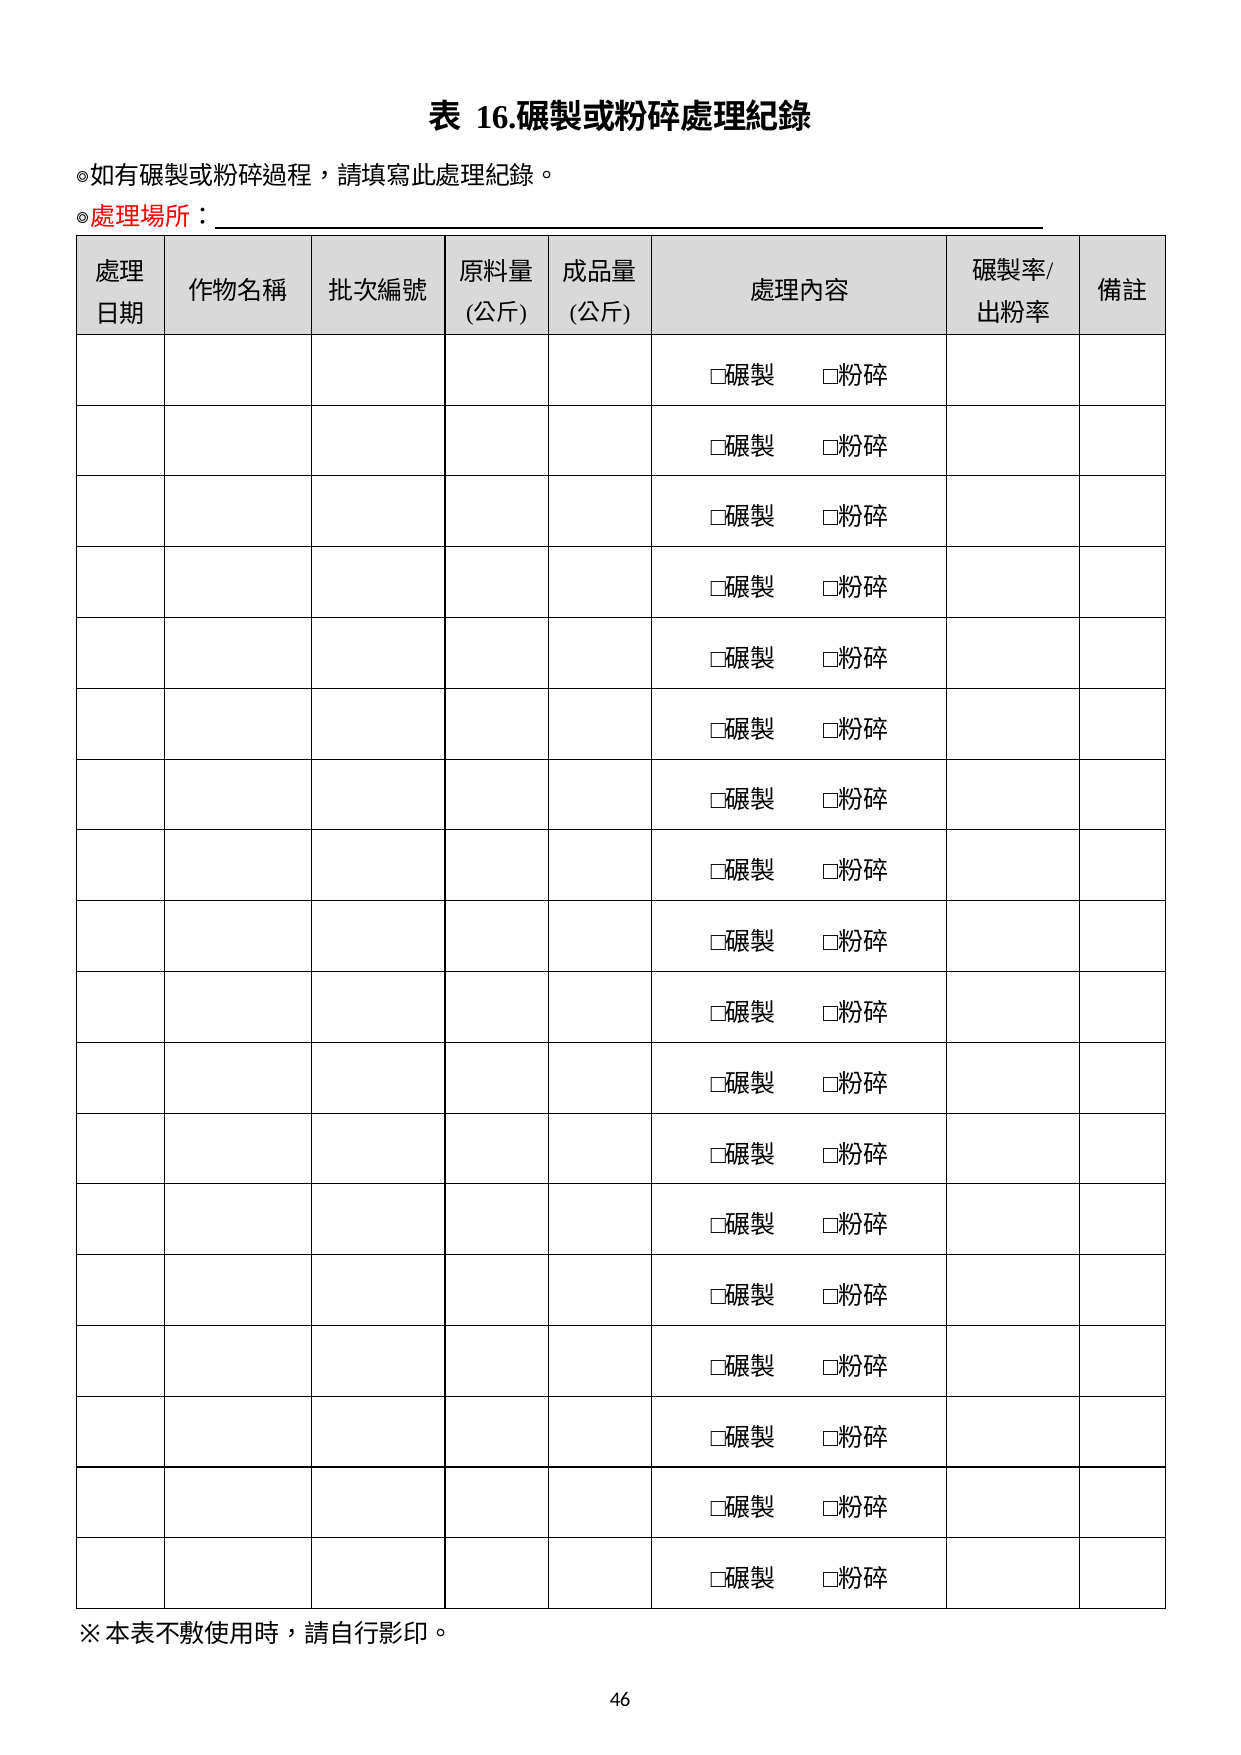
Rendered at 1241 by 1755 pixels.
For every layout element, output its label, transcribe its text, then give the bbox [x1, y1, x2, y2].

table_cell [1080, 476, 1165, 546]
table_cell [947, 1468, 1079, 1537]
table_cell [165, 618, 311, 688]
table_cell [947, 1184, 1079, 1254]
table_cell [446, 972, 548, 1042]
table_cell [165, 689, 311, 758]
table_cell [77, 1538, 164, 1608]
table_cell [312, 1538, 444, 1608]
table_cell □碾製 □粉碎 [652, 830, 946, 900]
table_cell [446, 1255, 548, 1325]
table_cell [549, 1468, 651, 1537]
table_cell [77, 689, 164, 758]
table_cell [77, 1255, 164, 1325]
table_cell [1080, 760, 1165, 829]
table_cell [446, 547, 548, 617]
table_cell [1080, 1538, 1165, 1608]
table_cell [446, 1468, 548, 1537]
table_cell [549, 1326, 651, 1396]
table_cell [1080, 1184, 1165, 1254]
table_cell [947, 335, 1079, 404]
table_cell □碾製 □粉碎 [652, 1326, 946, 1396]
table_cell [312, 1468, 444, 1537]
table_cell [549, 1114, 651, 1183]
table_cell [165, 1184, 311, 1254]
table_cell [549, 901, 651, 971]
table_cell [165, 335, 311, 404]
table_cell [947, 1538, 1079, 1608]
table_cell [312, 335, 444, 404]
table_cell [77, 901, 164, 971]
table_cell [1080, 406, 1165, 475]
table_cell □碾製 □粉碎 [652, 1397, 946, 1466]
table_cell [446, 689, 548, 758]
table_cell [312, 1043, 444, 1113]
table_cell [947, 1043, 1079, 1113]
table_cell [446, 618, 548, 688]
table_header 碾製率/出粉率 [947, 236, 1079, 334]
table_cell [1080, 972, 1165, 1042]
table_cell [549, 335, 651, 404]
table_cell [77, 335, 164, 404]
table_cell [1080, 335, 1165, 404]
table_cell □碾製 □粉碎 [652, 476, 946, 546]
table_cell □碾製 □粉碎 [652, 335, 946, 404]
table_cell [446, 830, 548, 900]
text ◎處理場所： [75, 197, 1197, 233]
table_cell [165, 760, 311, 829]
table_cell [1080, 830, 1165, 900]
table_cell [446, 1397, 548, 1466]
table_cell [312, 406, 444, 475]
table_cell [1080, 618, 1165, 688]
table_cell [947, 618, 1079, 688]
table_cell [1080, 1326, 1165, 1396]
table_cell [1080, 1468, 1165, 1537]
table_cell [77, 760, 164, 829]
table_cell [947, 476, 1079, 546]
table_header 處理日期 [77, 236, 164, 334]
table_cell [947, 689, 1079, 758]
table_cell [549, 760, 651, 829]
table_cell [165, 1538, 311, 1608]
table_cell [77, 547, 164, 617]
table_cell [446, 760, 548, 829]
table_cell [549, 830, 651, 900]
text ◎如有碾製或粉碎過程，請填寫此處理紀錄。 [75, 156, 1197, 192]
table_cell [165, 1397, 311, 1466]
table_header 備註 [1080, 236, 1165, 334]
table_cell □碾製 □粉碎 [652, 406, 946, 475]
table_cell □碾製 □粉碎 [652, 760, 946, 829]
table_cell [446, 335, 548, 404]
table_cell [1080, 1114, 1165, 1183]
table_cell [1080, 1043, 1165, 1113]
table_cell [77, 1468, 164, 1537]
table_cell □碾製 □粉碎 [652, 1114, 946, 1183]
table_cell [312, 972, 444, 1042]
table_cell [947, 1397, 1079, 1466]
table_cell [1080, 1397, 1165, 1466]
table_cell [312, 1114, 444, 1183]
table_cell [165, 406, 311, 475]
table_cell [446, 901, 548, 971]
table_cell [165, 1326, 311, 1396]
table_cell □碾製 □粉碎 [652, 972, 946, 1042]
table_cell □碾製 □粉碎 [652, 547, 946, 617]
table_cell □碾製 □粉碎 [652, 901, 946, 971]
table_header 批次編號 [312, 236, 444, 334]
table_header 成品量 (公斤) [549, 236, 651, 334]
table_cell [947, 830, 1079, 900]
table_cell [549, 1397, 651, 1466]
table_cell [549, 618, 651, 688]
table_cell [446, 1043, 548, 1113]
table_cell [947, 406, 1079, 475]
table_cell [549, 1043, 651, 1113]
table_cell [947, 760, 1079, 829]
table_cell [77, 476, 164, 546]
table_cell [312, 830, 444, 900]
table_cell [77, 406, 164, 475]
table_cell □碾製 □粉碎 [652, 1255, 946, 1325]
table_cell [549, 406, 651, 475]
table_cell [312, 476, 444, 546]
table_cell [947, 1255, 1079, 1325]
text ※本表不敷使用時，請自行影印。 [75, 1613, 1197, 1650]
table_header 處理內容 [652, 236, 946, 334]
table_cell [947, 972, 1079, 1042]
table_cell □碾製 □粉碎 [652, 1538, 946, 1608]
table_cell [947, 1326, 1079, 1396]
table_cell [165, 901, 311, 971]
table_cell [77, 618, 164, 688]
table_cell [312, 1184, 444, 1254]
table_cell [312, 1326, 444, 1396]
table_cell [1080, 547, 1165, 617]
table_cell [312, 547, 444, 617]
table_cell □碾製 □粉碎 [652, 1043, 946, 1113]
table_cell [165, 1468, 311, 1537]
table_cell [549, 1184, 651, 1254]
table_cell [77, 1326, 164, 1396]
table_cell [446, 1326, 548, 1396]
table_cell [446, 406, 548, 475]
table_cell [77, 972, 164, 1042]
table_cell [947, 1114, 1079, 1183]
table_cell [549, 689, 651, 758]
table_cell [165, 1114, 311, 1183]
table_cell [77, 1114, 164, 1183]
table_cell [312, 1397, 444, 1466]
table_cell [947, 547, 1079, 617]
table_cell [446, 1184, 548, 1254]
table_cell [446, 476, 548, 546]
table_cell [549, 476, 651, 546]
table_cell [77, 830, 164, 900]
table_cell □碾製 □粉碎 [652, 618, 946, 688]
table_cell [165, 547, 311, 617]
table_header 作物名稱 [165, 236, 311, 334]
table_cell □碾製 □粉碎 [652, 1184, 946, 1254]
table_cell [1080, 1255, 1165, 1325]
table_cell [312, 760, 444, 829]
table_cell [165, 1255, 311, 1325]
table_cell [77, 1043, 164, 1113]
table_cell [549, 972, 651, 1042]
table_cell □碾製 □粉碎 [652, 1468, 946, 1537]
table_cell [312, 618, 444, 688]
table_cell [77, 1397, 164, 1466]
table_cell [312, 689, 444, 758]
subtitle 表 16.碾製或粉碎處理紀錄 [50, 90, 1191, 138]
table_cell [165, 830, 311, 900]
table_cell [549, 1538, 651, 1608]
table_cell □碾製 □粉碎 [652, 689, 946, 758]
table_header 原料量 (公斤) [446, 236, 548, 334]
table_cell [165, 476, 311, 546]
table_cell [165, 1043, 311, 1113]
table_cell [312, 901, 444, 971]
table_cell [549, 547, 651, 617]
table_cell [446, 1114, 548, 1183]
table_cell [77, 1184, 164, 1254]
table_cell [446, 1538, 548, 1608]
table_cell [947, 901, 1079, 971]
table_cell [312, 1255, 444, 1325]
table_cell [1080, 901, 1165, 971]
table_cell [1080, 689, 1165, 758]
table_cell [165, 972, 311, 1042]
table_cell [549, 1255, 651, 1325]
